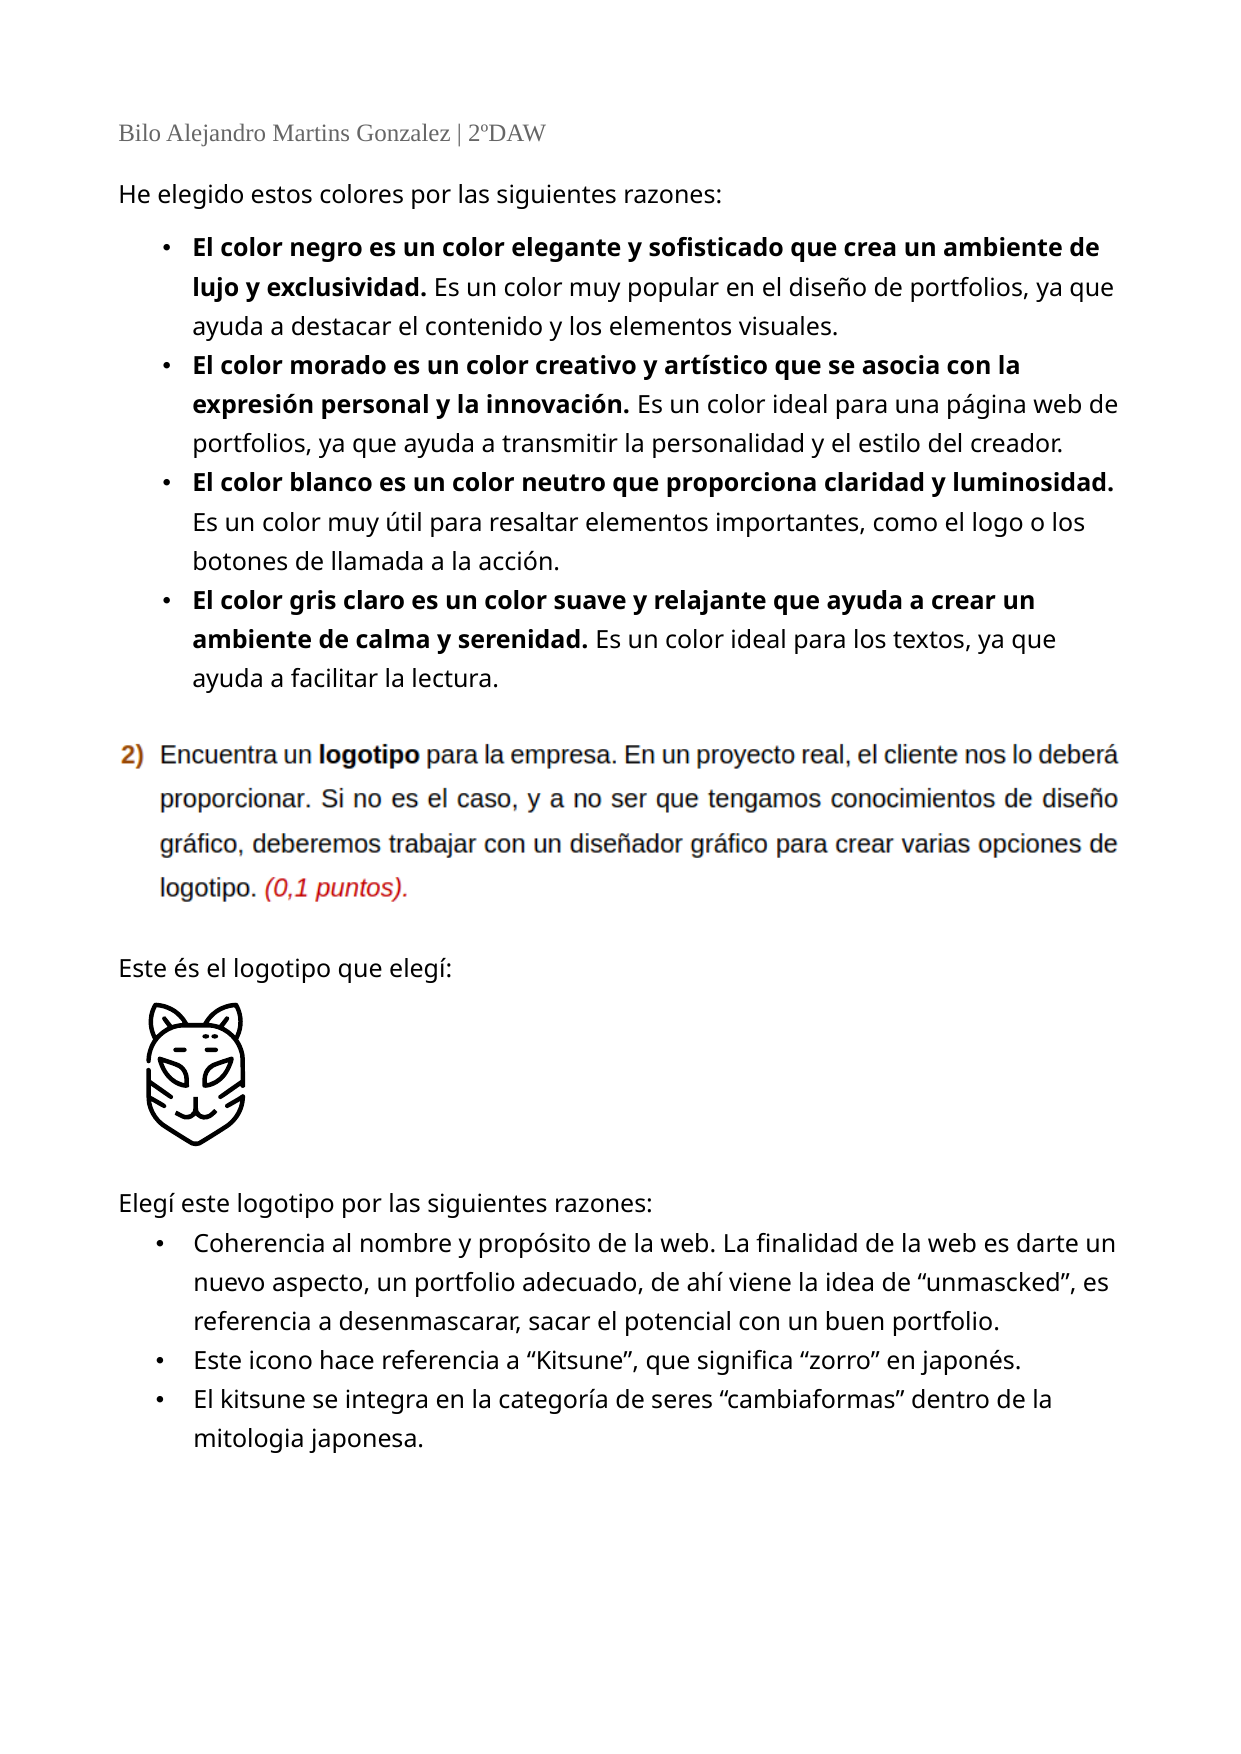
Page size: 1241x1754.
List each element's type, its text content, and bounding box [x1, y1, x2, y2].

text He elegido estos colores por las siguientes razones: [118, 176, 1122, 210]
list Coherencia al nombre y propósito de la web. La finalidad de la web es darte un nuevo aspecto, un portfolio adecuado, de ahí viene la idea de “unmascked”, es referencia a desenmascarar, sacar el potencial con un buen portfolio. [156, 1225, 1122, 1338]
list El color morado es un color creativo y artístico que se asocia con la expresión personal y la innovación. Es un color ideal para una página web de portfolios, ya que ayuda a transmitir la personalidad y el estilo del creador. [162, 348, 1122, 460]
picture [118, 739, 1123, 907]
list El color negro es un color elegante y sofisticado que crea un ambiente de lujo y exclusividad. Es un color muy popular en el diseño de portfolios, ya que ayuda a destacar el contenido y los elementos visuales. [162, 230, 1122, 342]
text Este és el logotipo que elegí: [118, 951, 1122, 985]
list El color gris claro es un color suave y relajante que ayuda a crear un ambiente de calma y serenidad. Es un color ideal para los textos, ya que ayuda a facilitar la lectura. [162, 583, 1122, 695]
list Este icono hace referencia a “Kitsune”, que significa “zorro” en japonés. [156, 1343, 1122, 1377]
list El kitsune se integra en la categoría de seres “cambiaformas” dentro de la mitologia japonesa. [156, 1382, 1122, 1455]
text Elegí este logotipo por las siguientes razones: [118, 1186, 1122, 1220]
list El color blanco es un color neutro que proporciona claridad y luminosidad. Es un color muy útil para resaltar elementos importantes, como el logo o los botones de llamada a la acción. [162, 465, 1122, 577]
